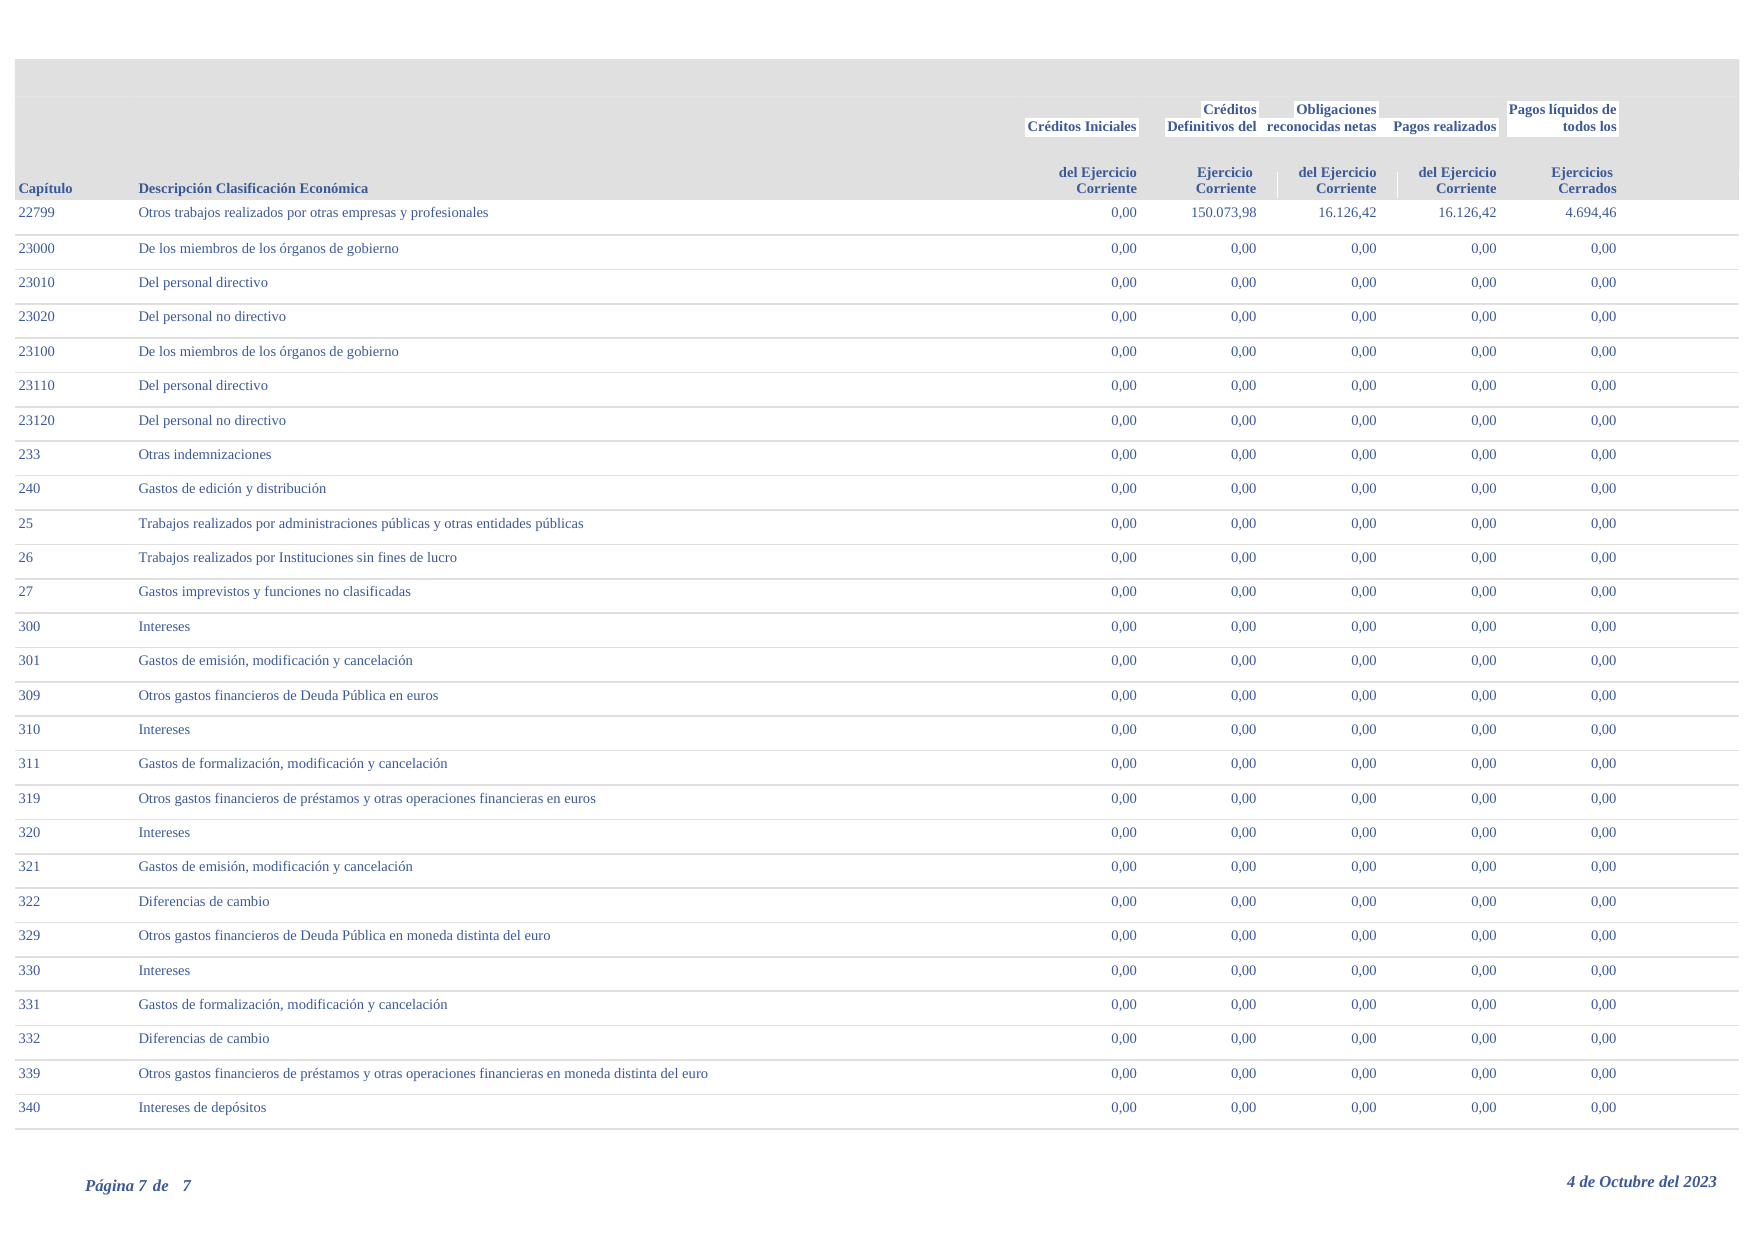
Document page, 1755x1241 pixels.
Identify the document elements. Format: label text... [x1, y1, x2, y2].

table_cell 0,00 [1278, 786, 1397, 818]
table_cell Trabajos realizados por administraciones públicas y otras entidades públicas [105, 511, 883, 543]
table_cell Diferencias de cambio [105, 889, 883, 922]
table_cell 0,00 [1278, 1095, 1397, 1128]
table_cell 23010 [15, 270, 105, 303]
table_cell 23000 [15, 236, 105, 268]
table_cell 0,00 [1278, 511, 1397, 543]
table_cell 0,00 [1398, 614, 1524, 647]
table_cell 0,00 [1524, 511, 1739, 543]
table_cell 0,00 [1398, 580, 1524, 612]
table_cell 0,00 [1524, 648, 1739, 681]
table_cell 0,00 [1164, 751, 1277, 784]
table_cell 0,00 [1524, 855, 1739, 887]
table_cell 0,00 [1524, 889, 1739, 922]
table_cell 0,00 [1524, 958, 1739, 990]
table_cell 0,00 [1524, 820, 1739, 853]
table_cell 310 [15, 717, 105, 750]
table_cell 0,00 [1164, 236, 1277, 268]
table_cell 0,00 [883, 1095, 1164, 1128]
table_cell Otros gastos financieros de Deuda Pública en euros [105, 683, 883, 715]
table_cell 0,00 [1398, 751, 1524, 784]
table_cell 0,00 [1278, 270, 1397, 303]
table_cell 0,00 [1278, 717, 1397, 750]
table_cell 4.694,46 [1524, 200, 1739, 234]
table_cell Diferencias de cambio [105, 1026, 883, 1059]
table_cell 0,00 [1398, 442, 1524, 475]
table_cell Del personal directivo [105, 373, 883, 406]
table_cell 0,00 [1278, 958, 1397, 990]
table_cell 0,00 [1278, 614, 1397, 647]
table_cell 0,00 [883, 476, 1164, 509]
table_cell 23120 [15, 408, 105, 440]
table_cell 0,00 [1164, 545, 1277, 578]
table_cell 0,00 [1278, 683, 1397, 715]
table_cell 0,00 [1278, 889, 1397, 922]
table_cell 340 [15, 1095, 105, 1128]
table_cell 0,00 [1524, 442, 1739, 475]
table_cell 329 [15, 923, 105, 956]
table_cell 0,00 [1398, 648, 1524, 681]
table_cell 0,00 [1278, 305, 1397, 337]
table_cell 0,00 [1278, 648, 1397, 681]
table_cell Otros gastos financieros de préstamos y otras operaciones financieras en euros [105, 786, 883, 818]
table_header del Ejercicio Corriente [1398, 172, 1524, 198]
table_cell 0,00 [883, 580, 1164, 612]
table_cell Gastos de emisión, modificación y cancelación [105, 648, 883, 681]
table_cell 300 [15, 614, 105, 647]
table_cell Intereses [105, 717, 883, 750]
table_cell 0,00 [883, 1026, 1164, 1059]
table_cell 233 [15, 442, 105, 475]
table_cell Del personal no directivo [105, 408, 883, 440]
table_cell 0,00 [1398, 373, 1524, 406]
table_cell 16.126,42 [1278, 200, 1397, 234]
table_cell 0,00 [1164, 958, 1277, 990]
table_cell 0,00 [1524, 305, 1739, 337]
table_cell 0,00 [883, 923, 1164, 956]
table_cell 0,00 [1164, 511, 1277, 543]
table_cell 0,00 [1398, 820, 1524, 853]
table_cell 0,00 [1164, 855, 1277, 887]
table_cell 0,00 [1398, 476, 1524, 509]
table_cell 0,00 [883, 855, 1164, 887]
table_cell 0,00 [1398, 545, 1524, 578]
table_header Capítulo [15, 172, 105, 198]
table_cell 311 [15, 751, 105, 784]
table_cell 0,00 [1278, 992, 1397, 1025]
table_cell 0,00 [1524, 923, 1739, 956]
table_cell 0,00 [1398, 1095, 1524, 1128]
table_cell 0,00 [1164, 373, 1277, 406]
table_cell 0,00 [1398, 305, 1524, 337]
table_cell 0,00 [883, 820, 1164, 853]
table_cell 0,00 [883, 373, 1164, 406]
table_cell 23100 [15, 339, 105, 372]
table_cell 0,00 [1524, 1026, 1739, 1059]
table_cell 0,00 [1524, 614, 1739, 647]
table_cell 0,00 [1398, 958, 1524, 990]
table_cell 0,00 [1164, 683, 1277, 715]
table_cell 0,00 [1164, 614, 1277, 647]
table_cell 0,00 [883, 511, 1164, 543]
table_cell 0,00 [883, 236, 1164, 268]
table_cell 0,00 [1398, 855, 1524, 887]
table_cell Otros gastos financieros de Deuda Pública en moneda distinta del euro [105, 923, 883, 956]
table_cell 0,00 [1524, 408, 1739, 440]
table_cell 0,00 [1398, 786, 1524, 818]
table_cell 0,00 [1164, 305, 1277, 337]
table_cell Gastos de emisión, modificación y cancelación [105, 855, 883, 887]
table_cell 0,00 [883, 200, 1164, 234]
table_cell 0,00 [1278, 373, 1397, 406]
table_cell 0,00 [1164, 270, 1277, 303]
table_cell 0,00 [1278, 1061, 1397, 1093]
table_cell 0,00 [1398, 889, 1524, 922]
table_cell Gastos de formalización, modificación y cancelación [105, 751, 883, 784]
table_cell 0,00 [1278, 476, 1397, 509]
table_cell 0,00 [1164, 339, 1277, 372]
table_cell 0,00 [883, 683, 1164, 715]
table_cell 0,00 [883, 270, 1164, 303]
table_cell 301 [15, 648, 105, 681]
table_cell 0,00 [883, 889, 1164, 922]
table_cell 0,00 [1398, 683, 1524, 715]
table_cell 0,00 [1278, 820, 1397, 853]
table_cell 0,00 [1278, 751, 1397, 784]
table_cell 0,00 [1524, 236, 1739, 268]
table_cell 0,00 [1524, 1061, 1739, 1093]
table_cell 0,00 [883, 408, 1164, 440]
table_cell Intereses de depósitos [105, 1095, 883, 1128]
table_cell 332 [15, 1026, 105, 1059]
table_cell 0,00 [1524, 751, 1739, 784]
table_cell 0,00 [1398, 1061, 1524, 1093]
table_header Descripción Clasificación Económica [105, 172, 883, 198]
table_cell 0,00 [1524, 476, 1739, 509]
table_cell 331 [15, 992, 105, 1025]
table_cell Otros trabajos realizados por otras empresas y profesionales [105, 200, 883, 234]
table_cell 0,00 [883, 614, 1164, 647]
table_cell 0,00 [1278, 545, 1397, 578]
table_cell Gastos imprevistos y funciones no clasificadas [105, 580, 883, 612]
table_cell 0,00 [1278, 1026, 1397, 1059]
table_cell 0,00 [883, 442, 1164, 475]
table_cell 322 [15, 889, 105, 922]
table_cell 0,00 [1524, 580, 1739, 612]
table_cell De los miembros de los órganos de gobierno [105, 339, 883, 372]
table_cell Intereses [105, 958, 883, 990]
table_cell Trabajos realizados por Instituciones sin fines de lucro [105, 545, 883, 578]
table_cell 0,00 [1278, 408, 1397, 440]
table_cell 0,00 [883, 786, 1164, 818]
table_cell 0,00 [1164, 580, 1277, 612]
table_cell 330 [15, 958, 105, 990]
table_cell 0,00 [1524, 1095, 1739, 1128]
table_cell 0,00 [883, 339, 1164, 372]
table_cell 0,00 [883, 305, 1164, 337]
table_cell 23020 [15, 305, 105, 337]
table_cell 309 [15, 683, 105, 715]
table_cell 0,00 [1164, 786, 1277, 818]
table_cell Intereses [105, 820, 883, 853]
table_cell 0,00 [1524, 373, 1739, 406]
table_cell 0,00 [883, 545, 1164, 578]
table_cell 0,00 [883, 958, 1164, 990]
table_cell 0,00 [1524, 992, 1739, 1025]
table_cell 0,00 [883, 648, 1164, 681]
table_cell 0,00 [1164, 648, 1277, 681]
table_cell 0,00 [1278, 442, 1397, 475]
table_cell 0,00 [1524, 683, 1739, 715]
table_cell 0,00 [1524, 339, 1739, 372]
table_header Ejercicios Cerrados [1524, 172, 1739, 198]
table_cell Del personal no directivo [105, 305, 883, 337]
table_cell 0,00 [1398, 511, 1524, 543]
table_cell 0,00 [1278, 339, 1397, 372]
table_header del Ejercicio Corriente [883, 172, 1164, 198]
table_cell 0,00 [1164, 889, 1277, 922]
table_cell 0,00 [883, 717, 1164, 750]
table_cell 26 [15, 545, 105, 578]
table_cell 0,00 [1164, 717, 1277, 750]
table_cell 0,00 [883, 992, 1164, 1025]
table_cell Intereses [105, 614, 883, 647]
table_cell 0,00 [1398, 1026, 1524, 1059]
table_header del Ejercicio Corriente [1278, 172, 1397, 198]
table_header Ejercicio Corriente [1164, 172, 1277, 198]
table_cell 0,00 [1398, 717, 1524, 750]
table_cell 16.126,42 [1398, 200, 1524, 234]
table_cell 319 [15, 786, 105, 818]
table_cell 321 [15, 855, 105, 887]
table_cell 0,00 [1278, 923, 1397, 956]
table_cell Gastos de formalización, modificación y cancelación [105, 992, 883, 1025]
table_cell 0,00 [1524, 545, 1739, 578]
table_cell 0,00 [1278, 236, 1397, 268]
table_cell 0,00 [883, 751, 1164, 784]
table_cell 0,00 [1164, 923, 1277, 956]
table_cell 0,00 [1278, 855, 1397, 887]
table_cell 0,00 [1398, 270, 1524, 303]
table_cell 0,00 [1398, 923, 1524, 956]
table_cell 320 [15, 820, 105, 853]
table_cell Del personal directivo [105, 270, 883, 303]
table_cell 0,00 [883, 1061, 1164, 1093]
table_cell 0,00 [1164, 1026, 1277, 1059]
table_cell De los miembros de los órganos de gobierno [105, 236, 883, 268]
table_cell 0,00 [1164, 442, 1277, 475]
table_cell 0,00 [1164, 408, 1277, 440]
table_cell 0,00 [1398, 992, 1524, 1025]
table_cell 0,00 [1278, 580, 1397, 612]
table_cell 240 [15, 476, 105, 509]
table_cell 0,00 [1164, 1061, 1277, 1093]
table_cell 0,00 [1164, 1095, 1277, 1128]
table_cell 0,00 [1164, 820, 1277, 853]
table_cell 150.073,98 [1164, 200, 1277, 234]
table_cell 27 [15, 580, 105, 612]
table_cell 0,00 [1524, 717, 1739, 750]
table_cell Otros gastos financieros de préstamos y otras operaciones financieras en moneda distinta del euro [105, 1061, 883, 1093]
table_cell Gastos de edición y distribución [105, 476, 883, 509]
table_cell 22799 [15, 200, 105, 234]
table_cell 23110 [15, 373, 105, 406]
table_cell 339 [15, 1061, 105, 1093]
table_cell 25 [15, 511, 105, 543]
table_cell 0,00 [1398, 408, 1524, 440]
table_cell 0,00 [1164, 476, 1277, 509]
table_cell Otras indemnizaciones [105, 442, 883, 475]
table_cell 0,00 [1524, 270, 1739, 303]
table_cell 0,00 [1524, 786, 1739, 818]
table_cell 0,00 [1398, 339, 1524, 372]
table_cell 0,00 [1398, 236, 1524, 268]
table_cell 0,00 [1164, 992, 1277, 1025]
